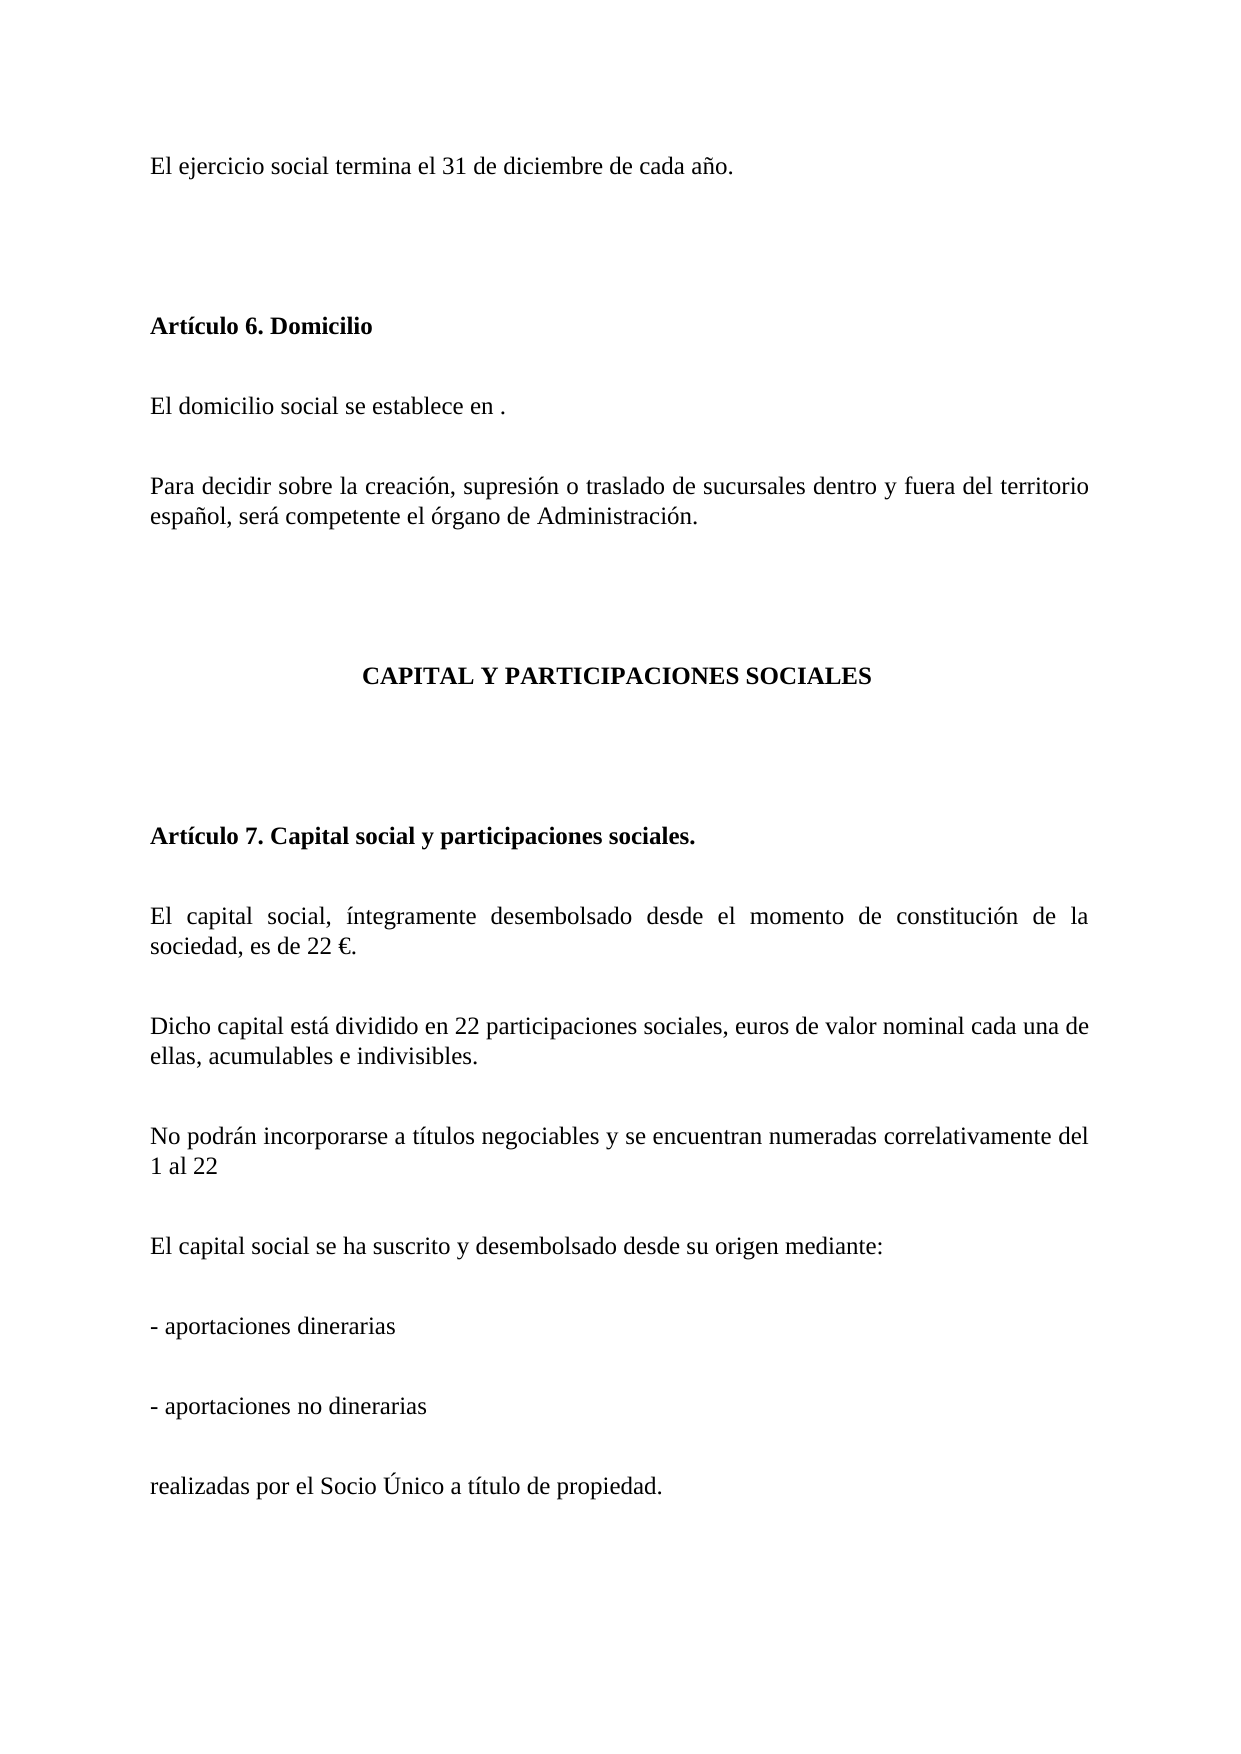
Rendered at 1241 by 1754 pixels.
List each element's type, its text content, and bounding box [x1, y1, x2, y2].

text - aportaciones dinerarias [150, 1310, 1090, 1340]
text El capital social se ha suscrito y desembolsado desde su origen mediante: [150, 1230, 1090, 1260]
text El domicilio social se establece en . [150, 390, 1090, 420]
text Artículo 6. Domicilio [150, 310, 1090, 340]
text realizadas por el Socio Único a título de propiedad. [150, 1470, 1090, 1500]
text - aportaciones no dinerarias [150, 1390, 1090, 1420]
text El ejercicio social termina el 31 de diciembre de cada año. [150, 150, 1090, 180]
text CAPITAL Y PARTICIPACIONES SOCIALES [150, 660, 1090, 690]
text El capital social, íntegramente desembolsado desde el momento de constitución de la sociedad, es de 22 €. [150, 900, 1090, 960]
text No podrán incorporarse a títulos negociables y se encuentran numeradas correlativamente del 1 al 22 [150, 1120, 1090, 1180]
text Dicho capital está dividido en 22 participaciones sociales, euros de valor nominal cada una de ellas, acumulables e indivisibles. [150, 1010, 1090, 1070]
text Para decidir sobre la creación, supresión o traslado de sucursales dentro y fuera del territorio español, será competente el órgano de Administración. [150, 470, 1090, 530]
text Artículo 7. Capital social y participaciones sociales. [150, 820, 1090, 850]
